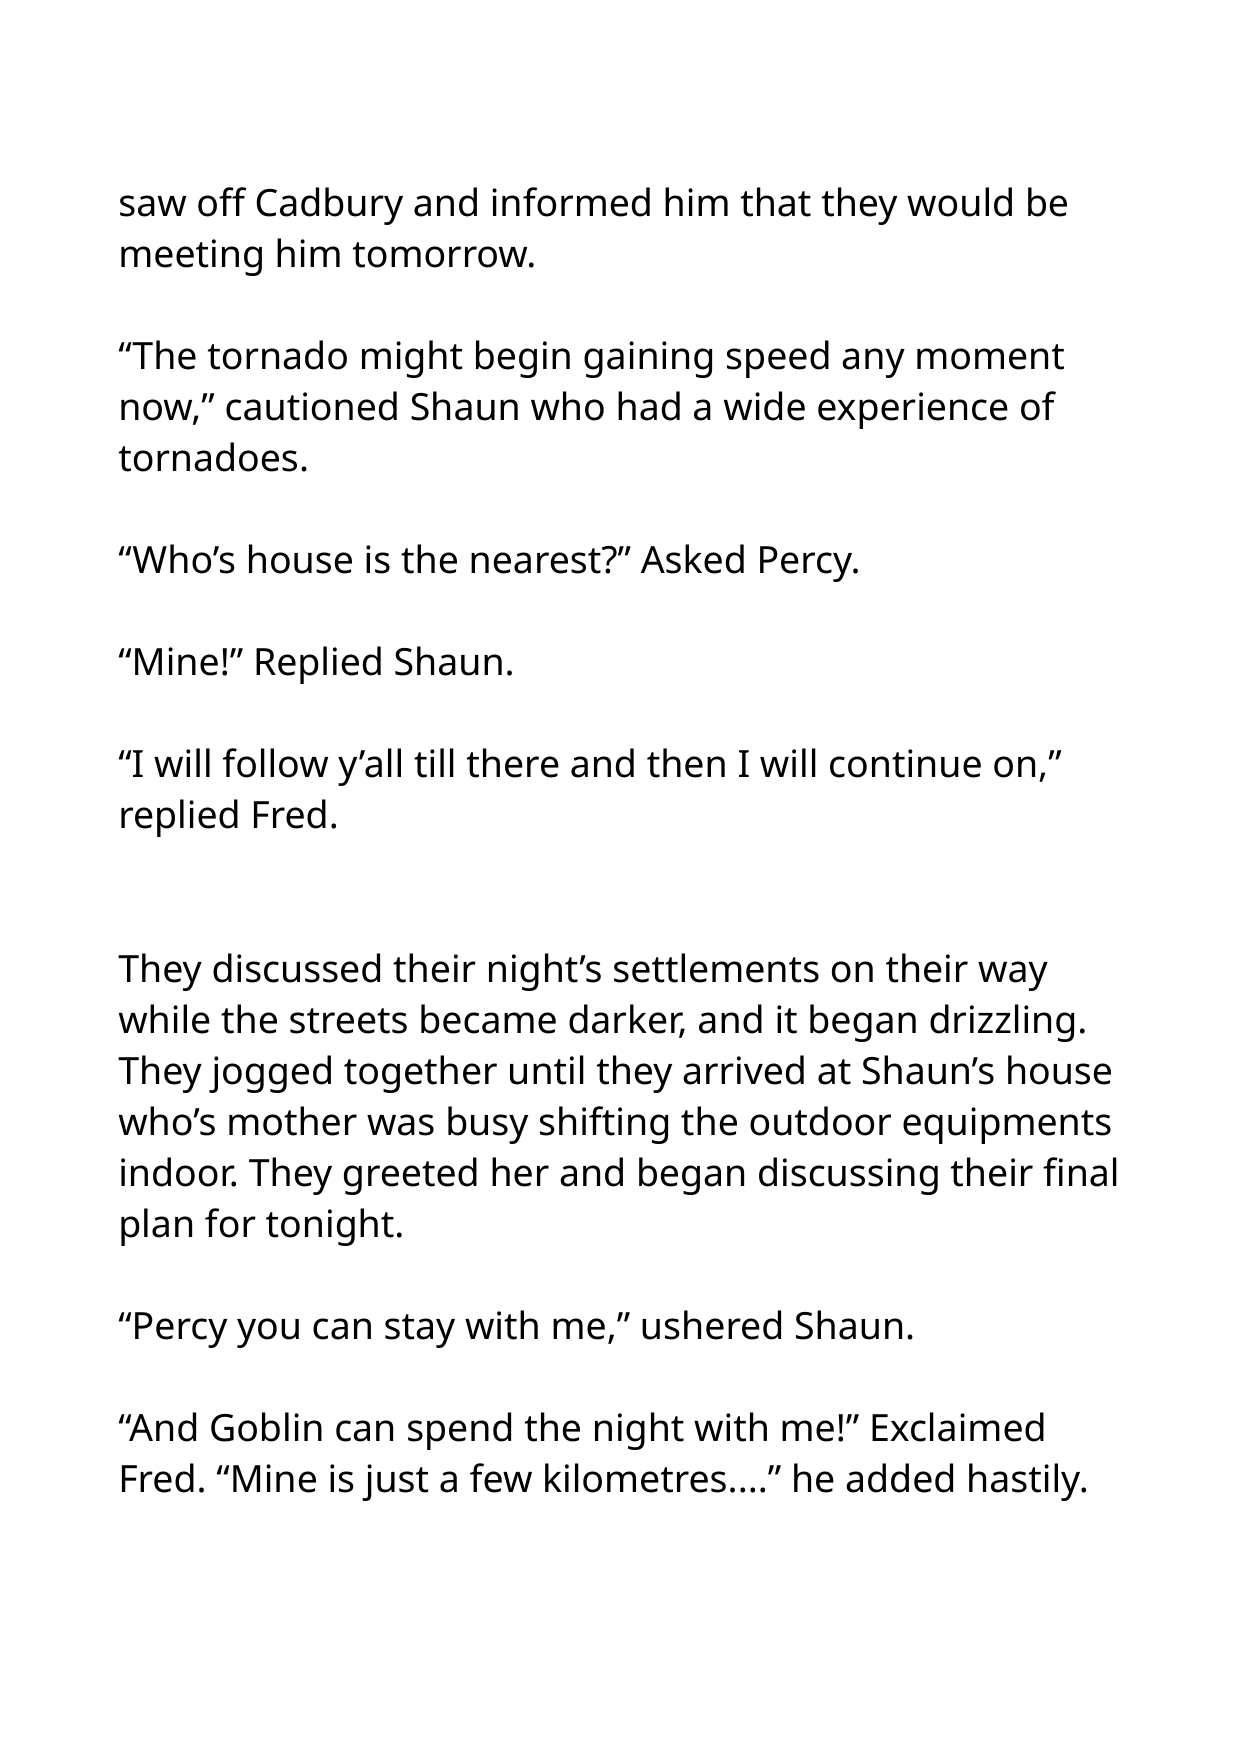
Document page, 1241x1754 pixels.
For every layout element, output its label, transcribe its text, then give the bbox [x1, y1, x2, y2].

text “Percy you can stay with me,” ushered Shaun. [118, 1299, 1122, 1350]
text “Mine!” Replied Shaun. [118, 636, 1122, 687]
text “I will follow y’all till there and then I will continue on,” replied Fred. [118, 738, 1122, 840]
text “And Goblin can spend the night with me!” Exclaimed Fred. “Mine is just a few kilometres....” he added hastily. [118, 1401, 1122, 1503]
text “Who’s house is the nearest?” Asked Percy. [118, 534, 1122, 585]
text saw off Cadbury and informed him that they would be meeting him tomorrow. [118, 176, 1122, 278]
text They discussed their night’s settlements on their way while the streets became darker, and it began drizzling. They jogged together until they arrived at Shaun’s house who’s mother was busy shifting the outdoor equipments indoor. They greeted her and began discussing their final plan for tonight. [118, 942, 1122, 1248]
text “The tornado might begin gaining speed any moment now,” cautioned Shaun who had a wide experience of tornadoes. [118, 329, 1122, 483]
